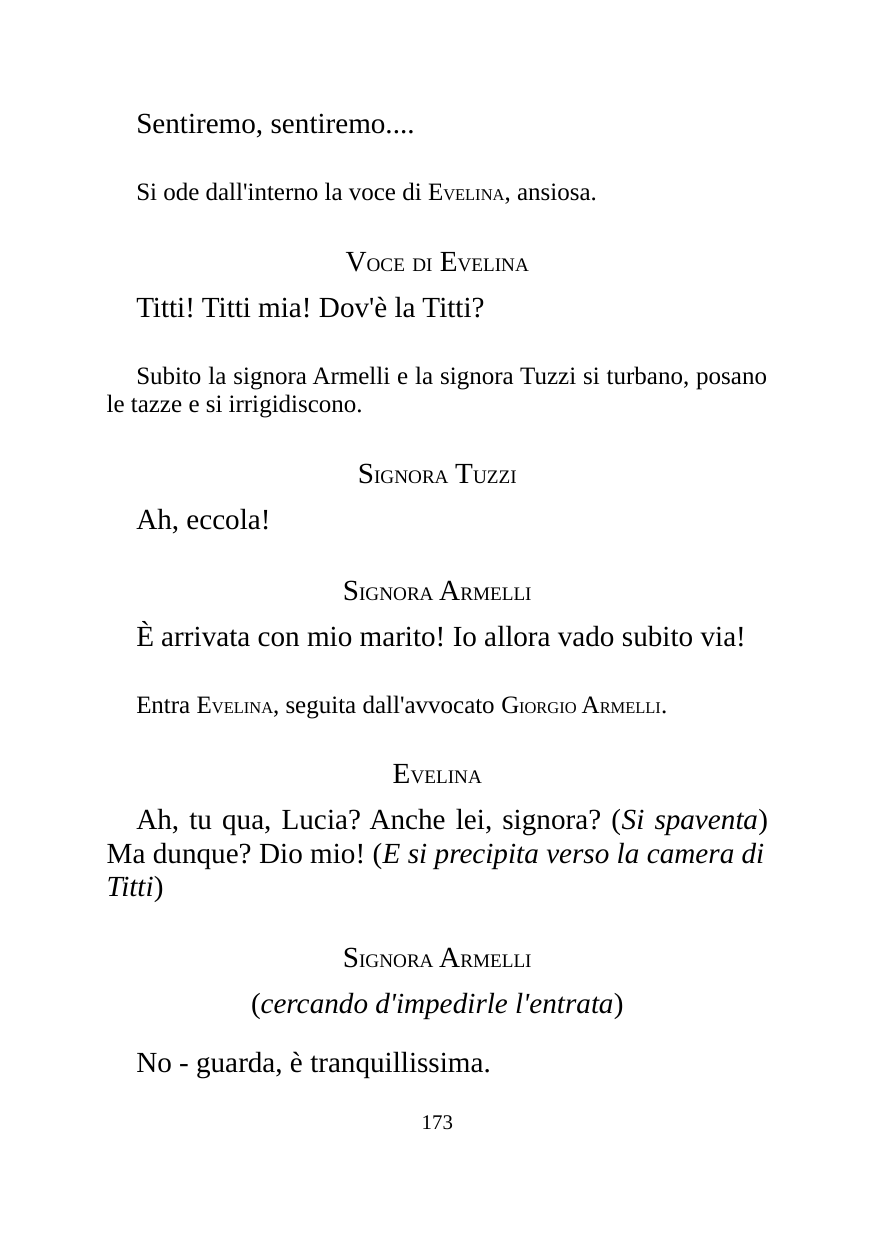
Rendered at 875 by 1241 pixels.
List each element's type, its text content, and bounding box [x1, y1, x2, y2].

text Titti! Titti mia! Dov'è la Titti? [106, 290, 768, 323]
text Si ode dall'interno la voce di Evelina, ansiosa. [106, 177, 768, 206]
text Evelina [106, 756, 768, 790]
text No - guarda, è tranquillissima. [106, 1045, 768, 1078]
text È arrivata con mio marito! Io allora vado subito via! [106, 619, 768, 652]
text Signora Armelli [106, 573, 768, 606]
text Signora Armelli [106, 940, 768, 974]
text Voce di Evelina [106, 244, 768, 277]
text Subito la signora Armelli e la signora Tuzzi si turbano, posano le tazze e si irrigidiscono. [106, 361, 768, 418]
text Entra Evelina, seguita dall'avvocato Giorgio Armelli. [106, 690, 768, 719]
text Ah, tu qua, Lucia? Anche lei, signora? (Si spaventa) Ma dunque? Dio mio! (E si precipita verso la camera di Titti) [106, 802, 768, 903]
text Signora Tuzzi [106, 456, 768, 489]
text Sentiremo, sentiremo.... [106, 106, 768, 140]
text Ah, eccola! [106, 502, 768, 535]
text (cercando d'impedirle l'entrata) [106, 986, 768, 1020]
